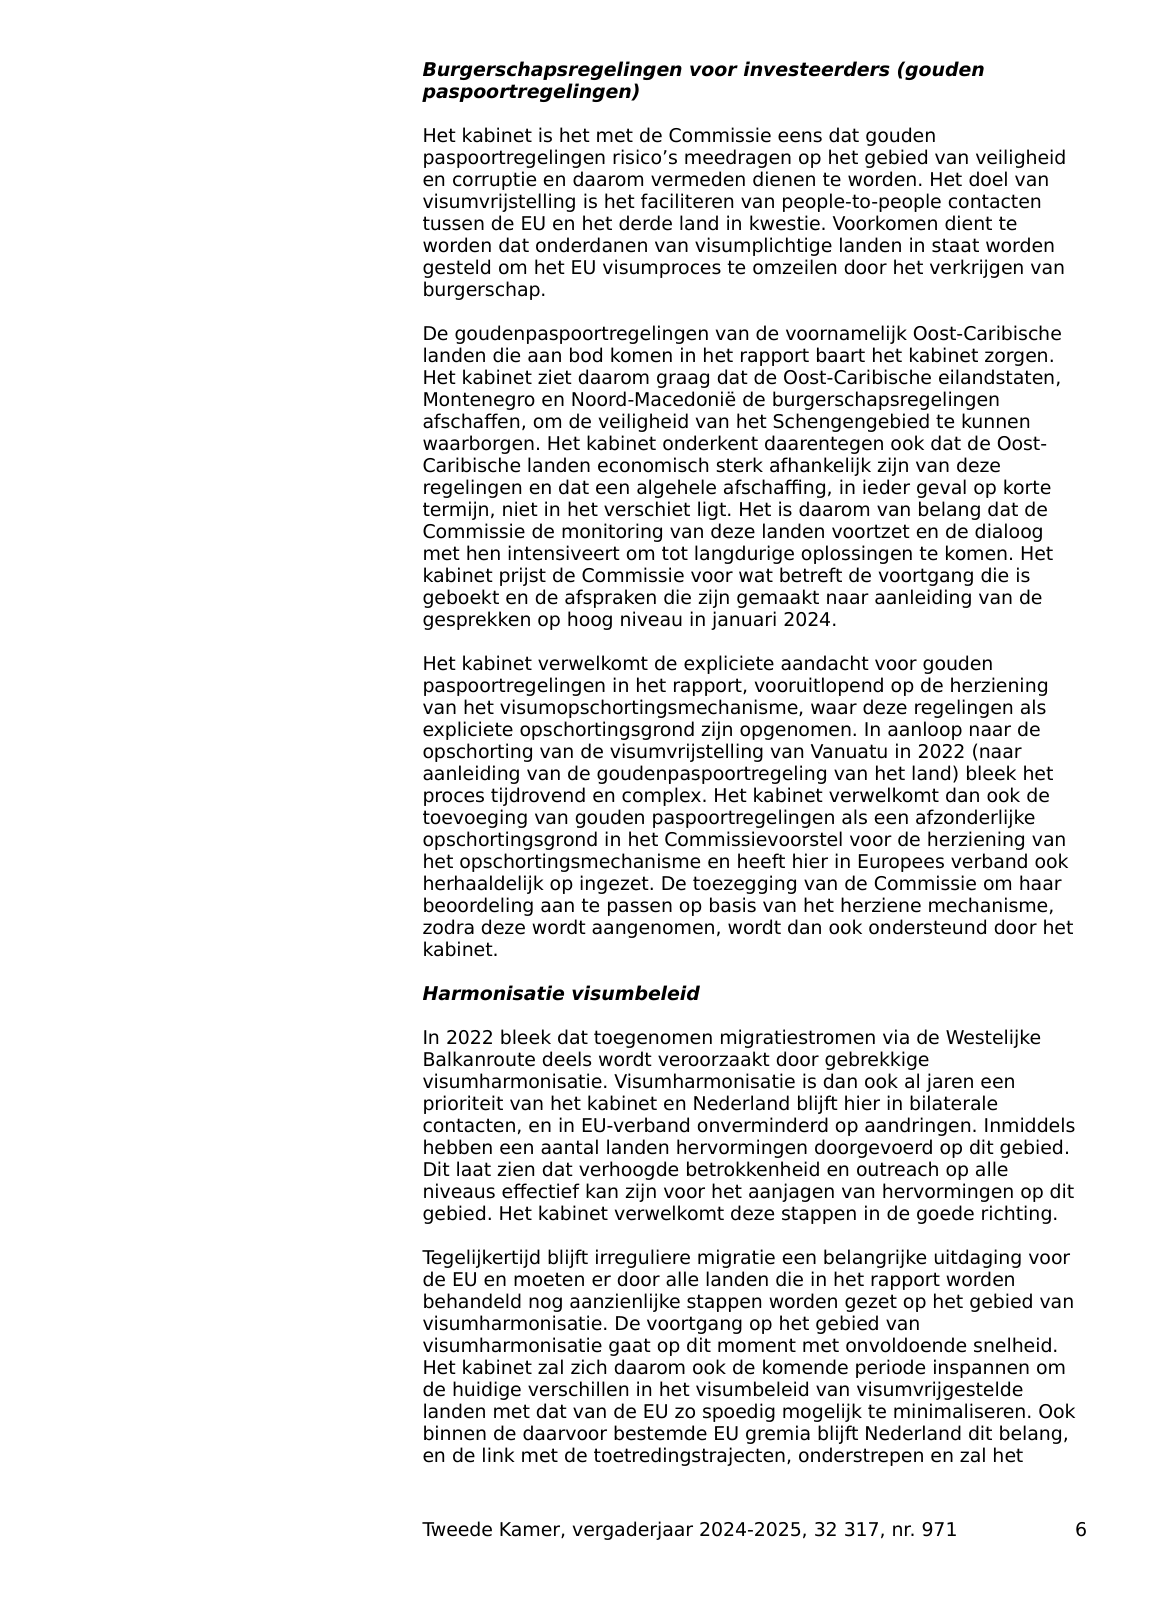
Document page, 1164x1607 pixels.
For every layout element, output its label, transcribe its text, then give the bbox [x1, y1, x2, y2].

text In 2022 bleek dat toegenomen migratiestromen via de Westelijke Balkanroute deels wordt veroorzaakt door gebrekkige visumharmonisatie. Visumharmonisatie is dan ook al jaren een prioriteit van het kabinet en Nederland blijft hier in bilaterale contacten, en in EU-verband onverminderd op aandringen. Inmiddels hebben een aantal landen hervormingen doorgevoerd op dit gebied. Dit laat zien dat verhoogde betrokkenheid en outreach op alle niveaus effectief kan zijn voor het aanjagen van hervormingen op dit gebied. Het kabinet verwelkomt deze stappen in de goede richting. [422, 1027, 1087, 1225]
text Tegelijkertijd blijft irreguliere migratie een belangrijke uitdaging voor de EU en moeten er door alle landen die in het rapport worden behandeld nog aanzienlijke stappen worden gezet op het gebied van visumharmonisatie. De voortgang op het gebied van visumharmonisatie gaat op dit moment met onvoldoende snelheid. Het kabinet zal zich daarom ook de komende periode inspannen om de huidige verschillen in het visumbeleid van visumvrijgestelde landen met dat van de EU zo spoedig mogelijk te minimaliseren. Ook binnen de daarvoor bestemde EU gremia blijft Nederland dit belang, en de link met de toetredingstrajecten, onderstrepen en zal het [422, 1247, 1087, 1467]
text De goudenpaspoortregelingen van de voornamelijk Oost-Caribische landen die aan bod komen in het rapport baart het kabinet zorgen. Het kabinet ziet daarom graag dat de Oost-Caribische eilandstaten, Montenegro en Noord-Macedonië de burgerschapsregelingen afschaffen, om de veiligheid van het Schengengebied te kunnen waarborgen. Het kabinet onderkent daarentegen ook dat de Oost-Caribische landen economisch sterk afhankelijk zijn van deze regelingen en dat een algehele afschaffing, in ieder geval op korte termijn, niet in het verschiet ligt. Het is daarom van belang dat de Commissie de monitoring van deze landen voortzet en de dialoog met hen intensiveert om tot langdurige oplossingen te komen. Het kabinet prijst de Commissie voor wat betreft de voortgang die is geboekt en de afspraken die zijn gemaakt naar aanleiding van de gesprekken op hoog niveau in januari 2024. [422, 323, 1087, 631]
subtitle Burgerschapsregelingen voor investeerders (gouden paspoortregelingen) [422, 59, 1087, 103]
subtitle Harmonisatie visumbeleid [422, 983, 1087, 1005]
text Het kabinet verwelkomt de expliciete aandacht voor gouden paspoortregelingen in het rapport, vooruitlopend op de herziening van het visumopschortingsmechanisme, waar deze regelingen als expliciete opschortingsgrond zijn opgenomen. In aanloop naar de opschorting van de visumvrijstelling van Vanuatu in 2022 (naar aanleiding van de goudenpaspoortregeling van het land) bleek het proces tijdrovend en complex. Het kabinet verwelkomt dan ook de toevoeging van gouden paspoortregelingen als een afzonderlijke opschortingsgrond in het Commissievoorstel voor de herziening van het opschortingsmechanisme en heeft hier in Europees verband ook herhaaldelijk op ingezet. De toezegging van de Commissie om haar beoordeling aan te passen op basis van het herziene mechanisme, zodra deze wordt aangenomen, wordt dan ook ondersteund door het kabinet. [422, 653, 1087, 961]
text Het kabinet is het met de Commissie eens dat gouden paspoortregelingen risico’s meedragen op het gebied van veiligheid en corruptie en daarom vermeden dienen te worden. Het doel van visumvrijstelling is het faciliteren van people-to-people contacten tussen de EU en het derde land in kwestie. Voorkomen dient te worden dat onderdanen van visumplichtige landen in staat worden gesteld om het EU visumproces te omzeilen door het verkrijgen van burgerschap. [422, 125, 1087, 301]
